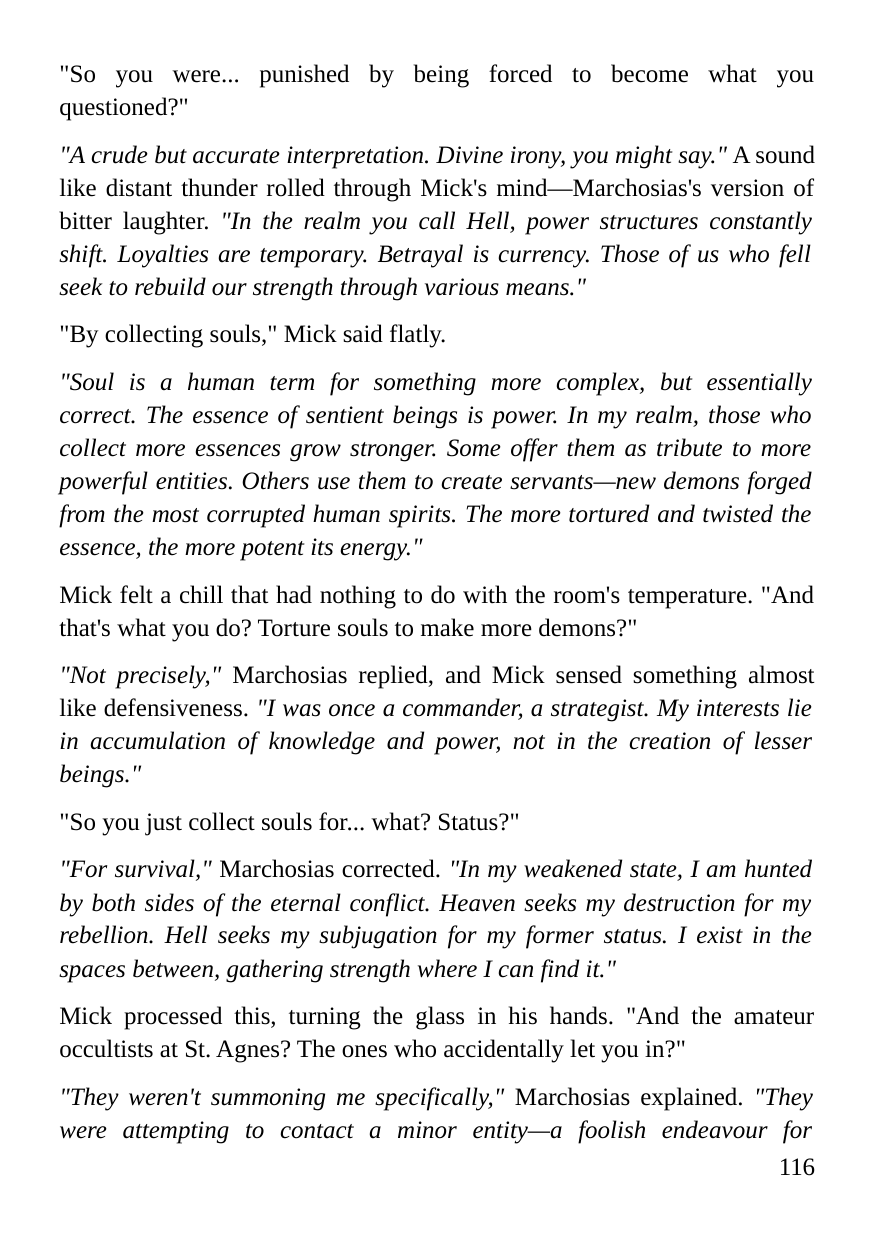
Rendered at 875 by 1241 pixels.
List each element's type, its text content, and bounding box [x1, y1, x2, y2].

text "So you were... punished by being forced to become what you questioned?" [59, 59, 815, 121]
text "By collecting souls," Mick said flatly. [59, 319, 815, 348]
text "Soul is a human term for something more complex, but essentially correct. The essence of sentient beings is power. In my realm, those who collect more essences grow stronger. Some offer them as tribute to more powerful entities. Others use them to create servants—new demons forged from the most corrupted human spirits. The more tortured and twisted the essence, the more potent its energy." [59, 367, 815, 561]
text "For survival," Marchosias corrected. "In my weakened state, I am hunted by both sides of the eternal conflict. Heaven seeks my destruction for my rebellion. Hell seeks my subjugation for my former status. I exist in the spaces between, gathering strength where I can find it." [59, 854, 815, 982]
text "So you just collect souls for... what? Status?" [59, 807, 815, 836]
text "Not precisely," Marchosias replied, and Mick sensed something almost like defensiveness. "I was once a commander, a strategist. My interests lie in accumulation of knowledge and power, not in the creation of lesser beings." [59, 660, 815, 788]
text "They weren't summoning me specifically," Marchosias explained. "They were attempting to contact a minor entity—a foolish endeavour for [59, 1082, 815, 1144]
text Mick processed this, turning the glass in his hands. "And the amateur occultists at St. Agnes? The ones who accidentally let you in?" [59, 1001, 815, 1063]
text Mick felt a chill that had nothing to do with the room's temperature. "And that's what you do? Torture souls to make more demons?" [59, 580, 815, 641]
text "A crude but accurate interpretation. Divine irony, you might say." A sound like distant thunder rolled through Mick's mind—Marchosias's version of bitter laughter. "In the realm you call Hell, power structures constantly shift. Loyalties are temporary. Betrayal is currency. Those of us who fell seek to rebuild our strength through various means." [59, 140, 815, 301]
